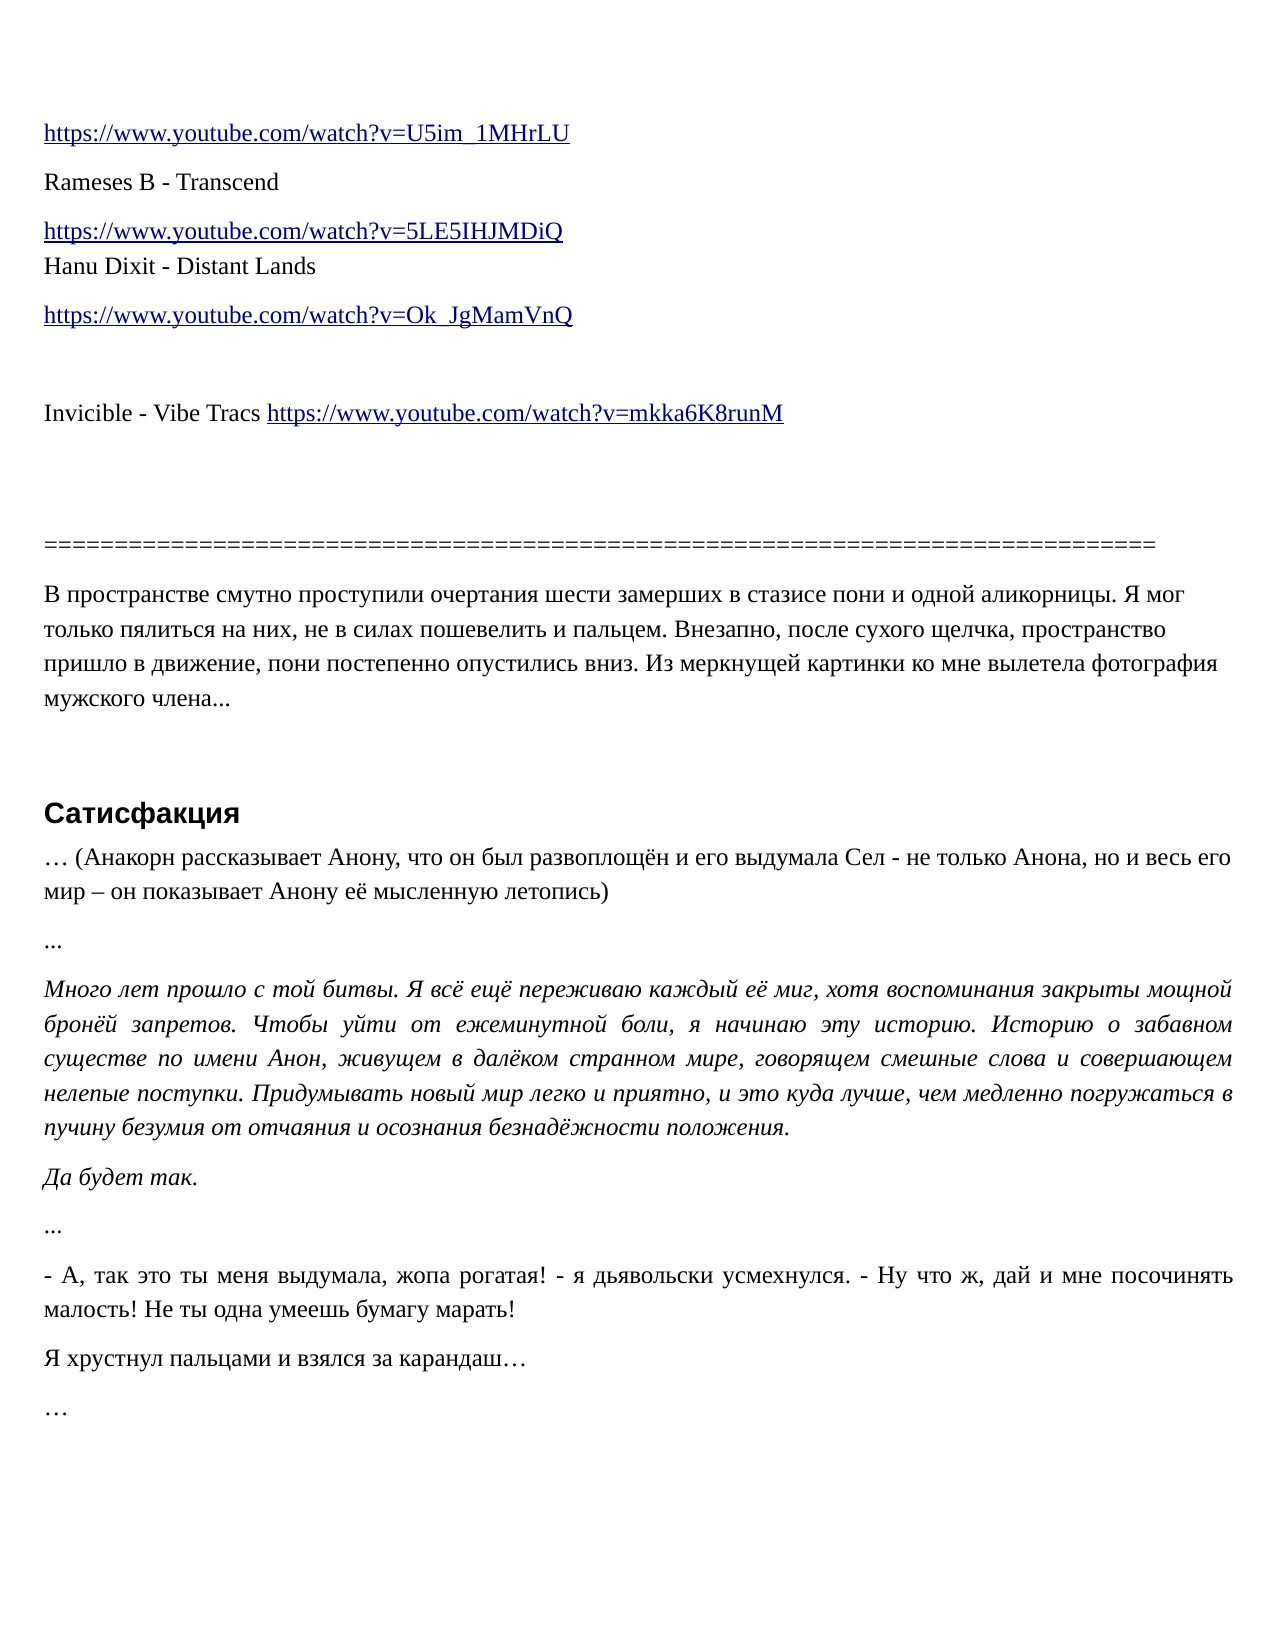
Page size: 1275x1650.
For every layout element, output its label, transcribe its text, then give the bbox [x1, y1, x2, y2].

text … [44, 1392, 1236, 1421]
text https://www.youtube.com/watch?v=Ok_JgMamVnQ [44, 300, 1236, 328]
text =============================================================================== [44, 531, 1236, 559]
text В пространстве смутно проступили очертания шести замерших в стазисе пони и одной аликорницы. Я мог только пялиться на них, не в силах пошевелить и пальцем. Внезапно, после сухого щелчка, пространство пришло в движение, пони постепенно опустились вниз. Из меркнущей картинки ко мне вылетела фотография мужского члена... [44, 579, 1236, 712]
text Я хрустнул пальцами и взялся за карандаш… [44, 1343, 1236, 1372]
subtitle Сатисфакция [44, 796, 1236, 829]
text - А, так это ты меня выдумала, жопа рогатая! - я дьявольски усмехнулся. - Ну что ж, дай и мне посочинять малость! Не ты одна умеешь бумагу марать! [44, 1260, 1236, 1323]
text Много лет прошло с той битвы. Я всё ещё переживаю каждый её миг, хотя воспоминания закрыты мощной бронёй запретов. Чтобы уйти от ежеминутной боли, я начинаю эту историю. Историю о забавном существе по имени Анон, живущем в далёком странном мире, говорящем смешные слова и совершающем нелепые поступки. Придумывать новый мир легко и приятно, и это куда лучше, чем медленно погружаться в пучину безумия от отчаяния и осознания безнадёжности положения. [44, 974, 1236, 1141]
text https://www.youtube.com/watch?v=U5im_1MHrLU [44, 118, 1236, 147]
text Rameses B - Transcend [44, 167, 1236, 196]
text ... [44, 926, 1236, 954]
text Да будет так. [44, 1162, 1236, 1190]
text https://www.youtube.com/watch?v=5LE5IHJMDiQ Hanu Dixit - Distant Lands [44, 216, 1236, 279]
text Invicible - Vibe Tracs https://www.youtube.com/watch?v=mkka6K8runM [44, 398, 1236, 427]
text ... [44, 1211, 1236, 1239]
text … (Анакорн рассказывает Анону, что он был развоплощён и его выдумала Сел - не только Анона, но и весь его мир – он показывает Анону её мысленную летопись) [44, 842, 1236, 905]
